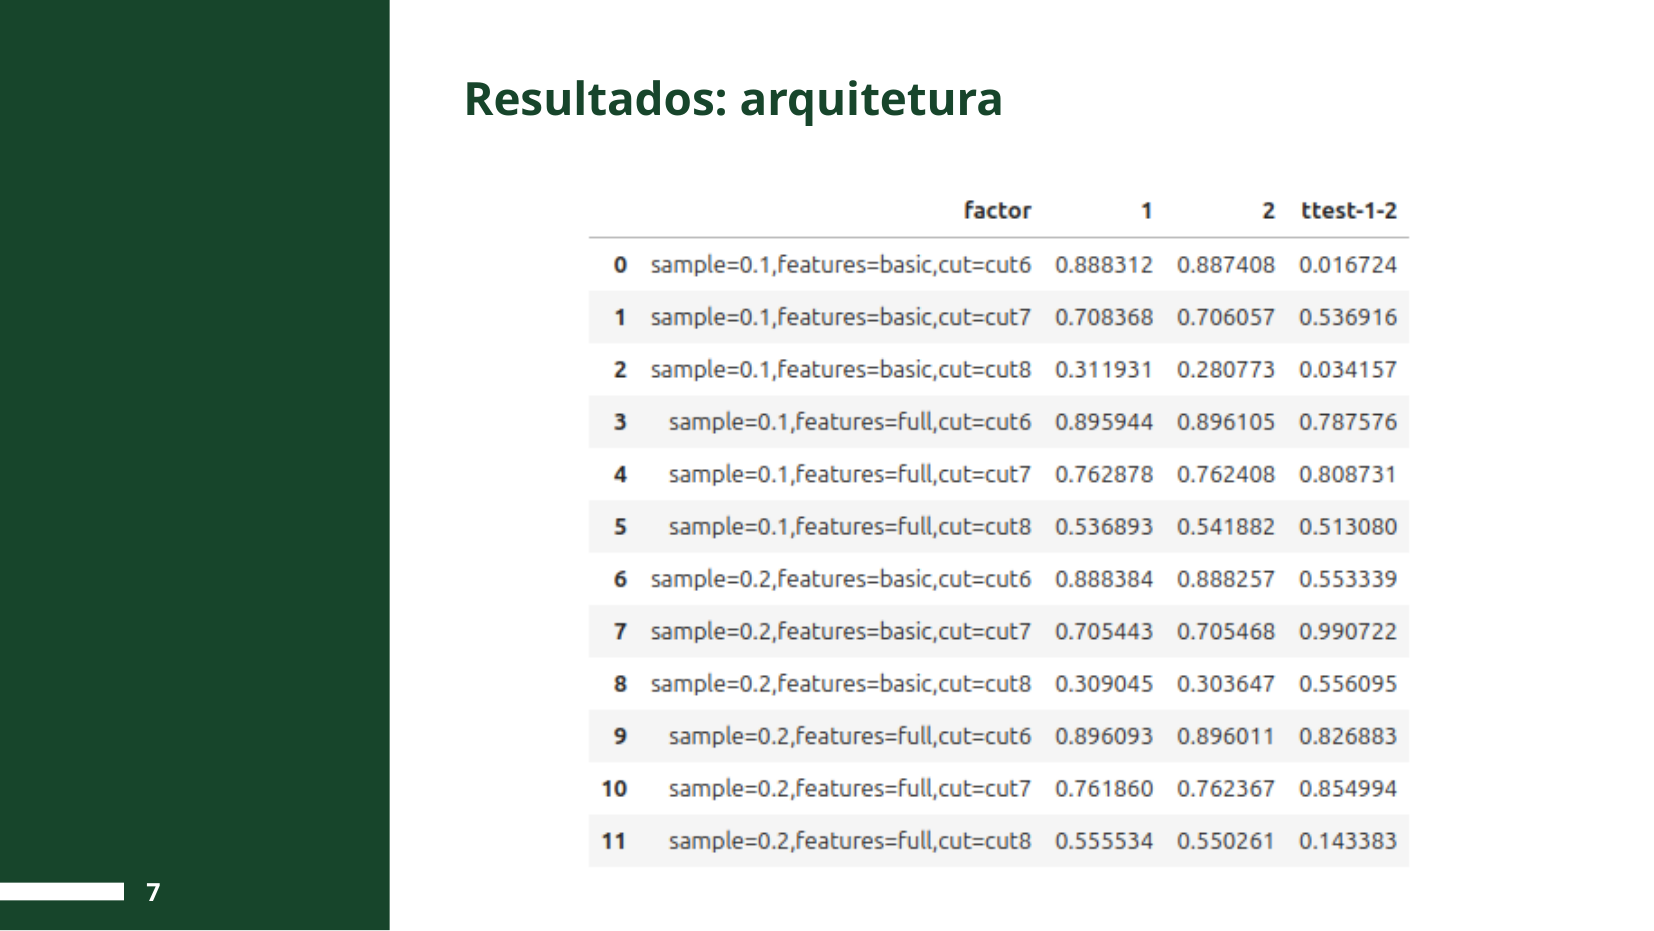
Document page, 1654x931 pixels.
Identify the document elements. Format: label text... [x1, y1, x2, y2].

picture [584, 181, 1433, 880]
text_box [0, 0, 390, 931]
text_box Resultados: arquitetura [448, 59, 1601, 177]
text_box [79, 870, 228, 913]
